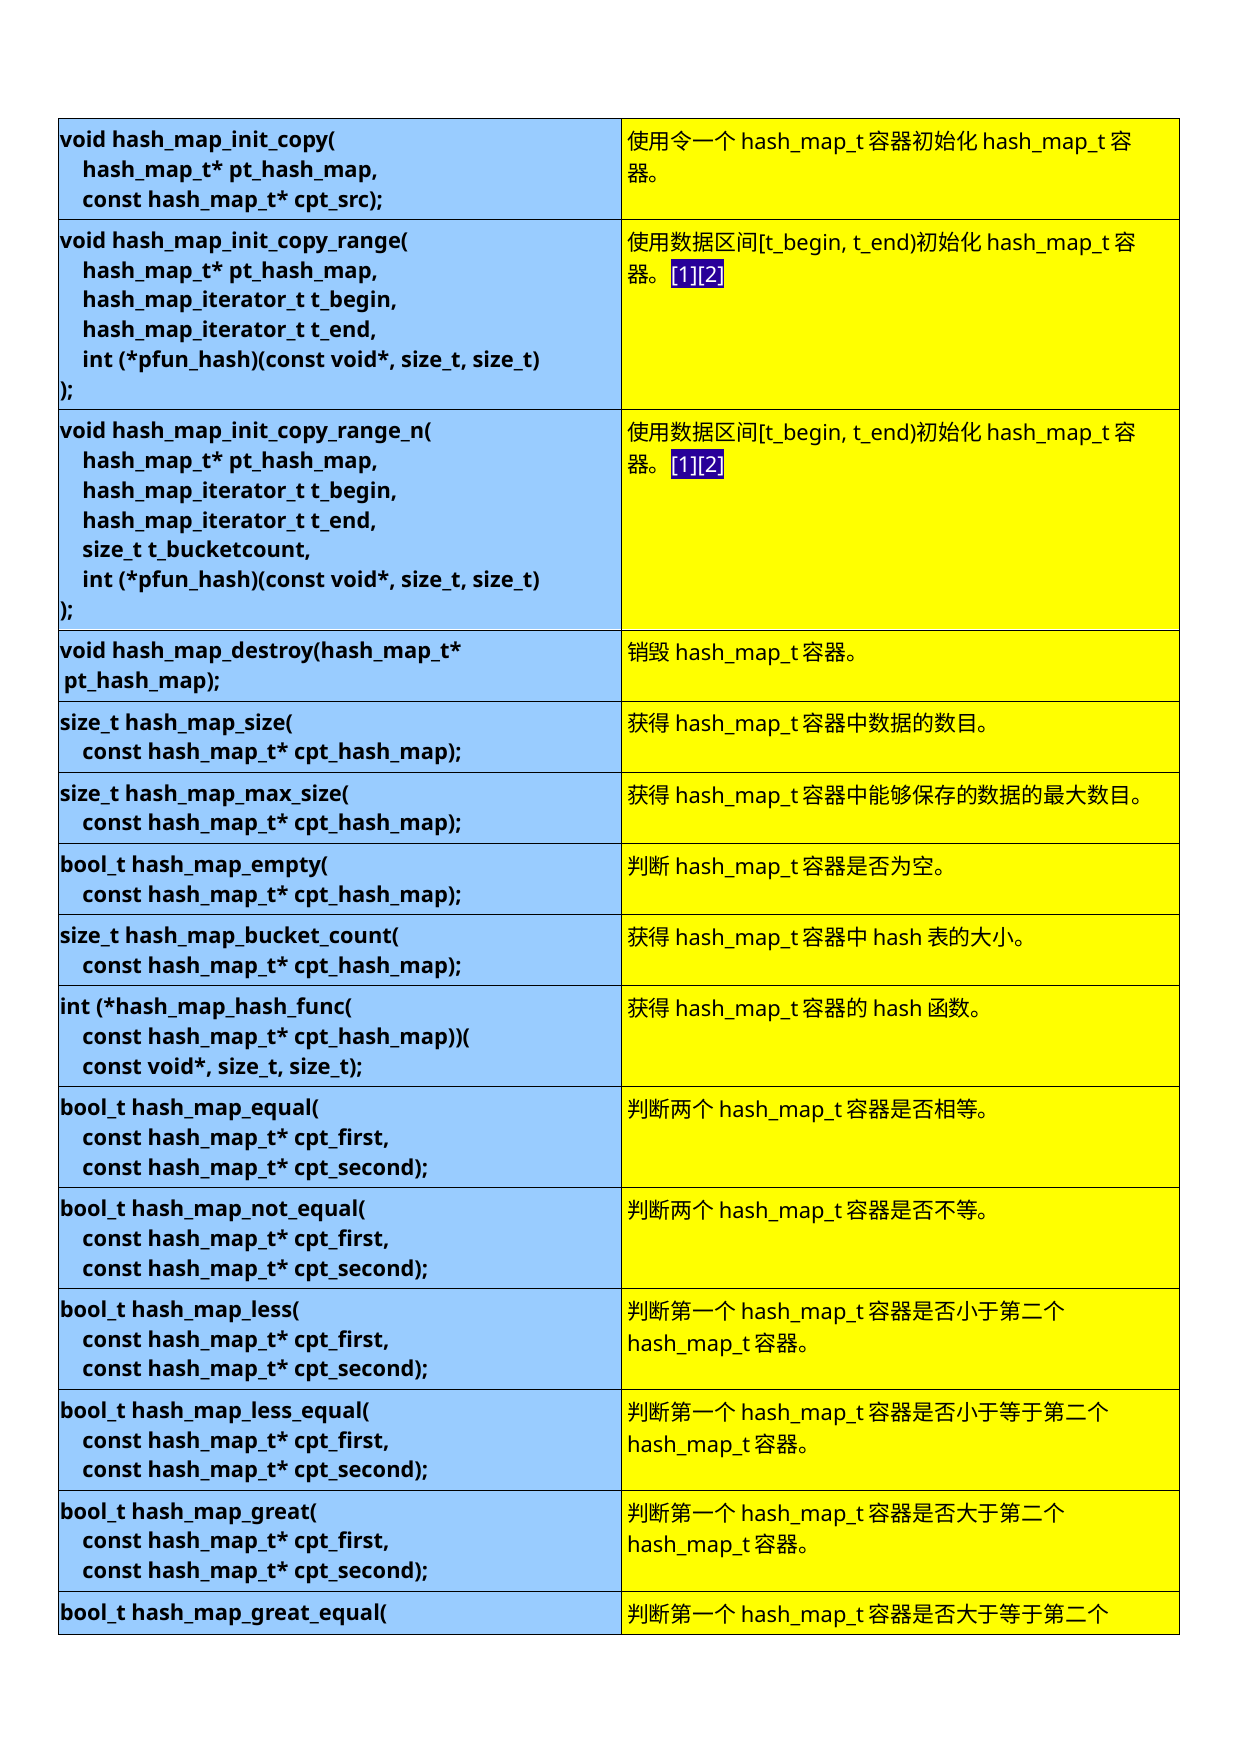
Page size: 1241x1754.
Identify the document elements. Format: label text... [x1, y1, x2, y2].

table_cell bool_t hash_map_great( const hash_map_t* cpt_first, const hash_map_t* cpt_second); [59, 1491, 621, 1591]
table_cell void hash_map_destroy(hash_map_t* pt_hash_map); [59, 631, 621, 701]
table_cell size_t hash_map_size( const hash_map_t* cpt_hash_map); [59, 702, 621, 772]
table_cell 获得hash_map_t容器中能够保存的数据的最大数目。 [622, 773, 1179, 843]
table_cell 判断第一个hash_map_t容器是否大于等于第二个 [622, 1592, 1179, 1634]
table_cell 使用令一个hash_map_t容器初始化hash_map_t容器。 [622, 119, 1179, 219]
table_cell 使用数据区间[t_begin, t_end)初始化hash_map_t容器。[1][2] [622, 410, 1179, 629]
table_cell void hash_map_init_copy( hash_map_t* pt_hash_map, const hash_map_t* cpt_src); [59, 119, 621, 219]
table_cell void hash_map_init_copy_range( hash_map_t* pt_hash_map, hash_map_iterator_t t_begin, hash_map_iterator_t t_end, int (*pfun_hash)(const void*, size_t, size_t) ); [59, 220, 621, 409]
table_cell 判断第一个hash_map_t容器是否小于第二个hash_map_t容器。 [622, 1289, 1179, 1389]
table_cell 获得hash_map_t容器的hash函数。 [622, 986, 1179, 1086]
table_cell 判断第一个hash_map_t容器是否大于第二个hash_map_t容器。 [622, 1491, 1179, 1591]
table_cell int (*hash_map_hash_func( const hash_map_t* cpt_hash_map))( const void*, size_t, size_t); [59, 986, 621, 1086]
table_cell bool_t hash_map_less_equal( const hash_map_t* cpt_first, const hash_map_t* cpt_second); [59, 1390, 621, 1490]
table_cell 判断两个hash_map_t容器是否不等。 [622, 1188, 1179, 1288]
table_cell bool_t hash_map_less( const hash_map_t* cpt_first, const hash_map_t* cpt_second); [59, 1289, 621, 1389]
table_cell 判断hash_map_t容器是否为空。 [622, 844, 1179, 914]
table_cell 判断第一个hash_map_t容器是否小于等于第二个hash_map_t容器。 [622, 1390, 1179, 1490]
table_cell size_t hash_map_bucket_count( const hash_map_t* cpt_hash_map); [59, 915, 621, 985]
table_cell 使用数据区间[t_begin, t_end)初始化hash_map_t容器。[1][2] [622, 220, 1179, 409]
table_cell 获得hash_map_t容器中hash表的大小。 [622, 915, 1179, 985]
table_cell 判断两个hash_map_t容器是否相等。 [622, 1087, 1179, 1187]
table_cell bool_t hash_map_great_equal( [59, 1592, 621, 1634]
table_cell 获得hash_map_t容器中数据的数目。 [622, 702, 1179, 772]
table_cell bool_t hash_map_equal( const hash_map_t* cpt_first, const hash_map_t* cpt_second); [59, 1087, 621, 1187]
table_cell bool_t hash_map_not_equal( const hash_map_t* cpt_first, const hash_map_t* cpt_second); [59, 1188, 621, 1288]
table_cell void hash_map_init_copy_range_n( hash_map_t* pt_hash_map, hash_map_iterator_t t_begin, hash_map_iterator_t t_end, size_t t_bucketcount, int (*pfun_hash)(const void*, size_t, size_t) ); [59, 410, 621, 629]
table_cell size_t hash_map_max_size( const hash_map_t* cpt_hash_map); [59, 773, 621, 843]
table_cell 销毁hash_map_t容器。 [622, 631, 1179, 701]
table_cell bool_t hash_map_empty( const hash_map_t* cpt_hash_map); [59, 844, 621, 914]
